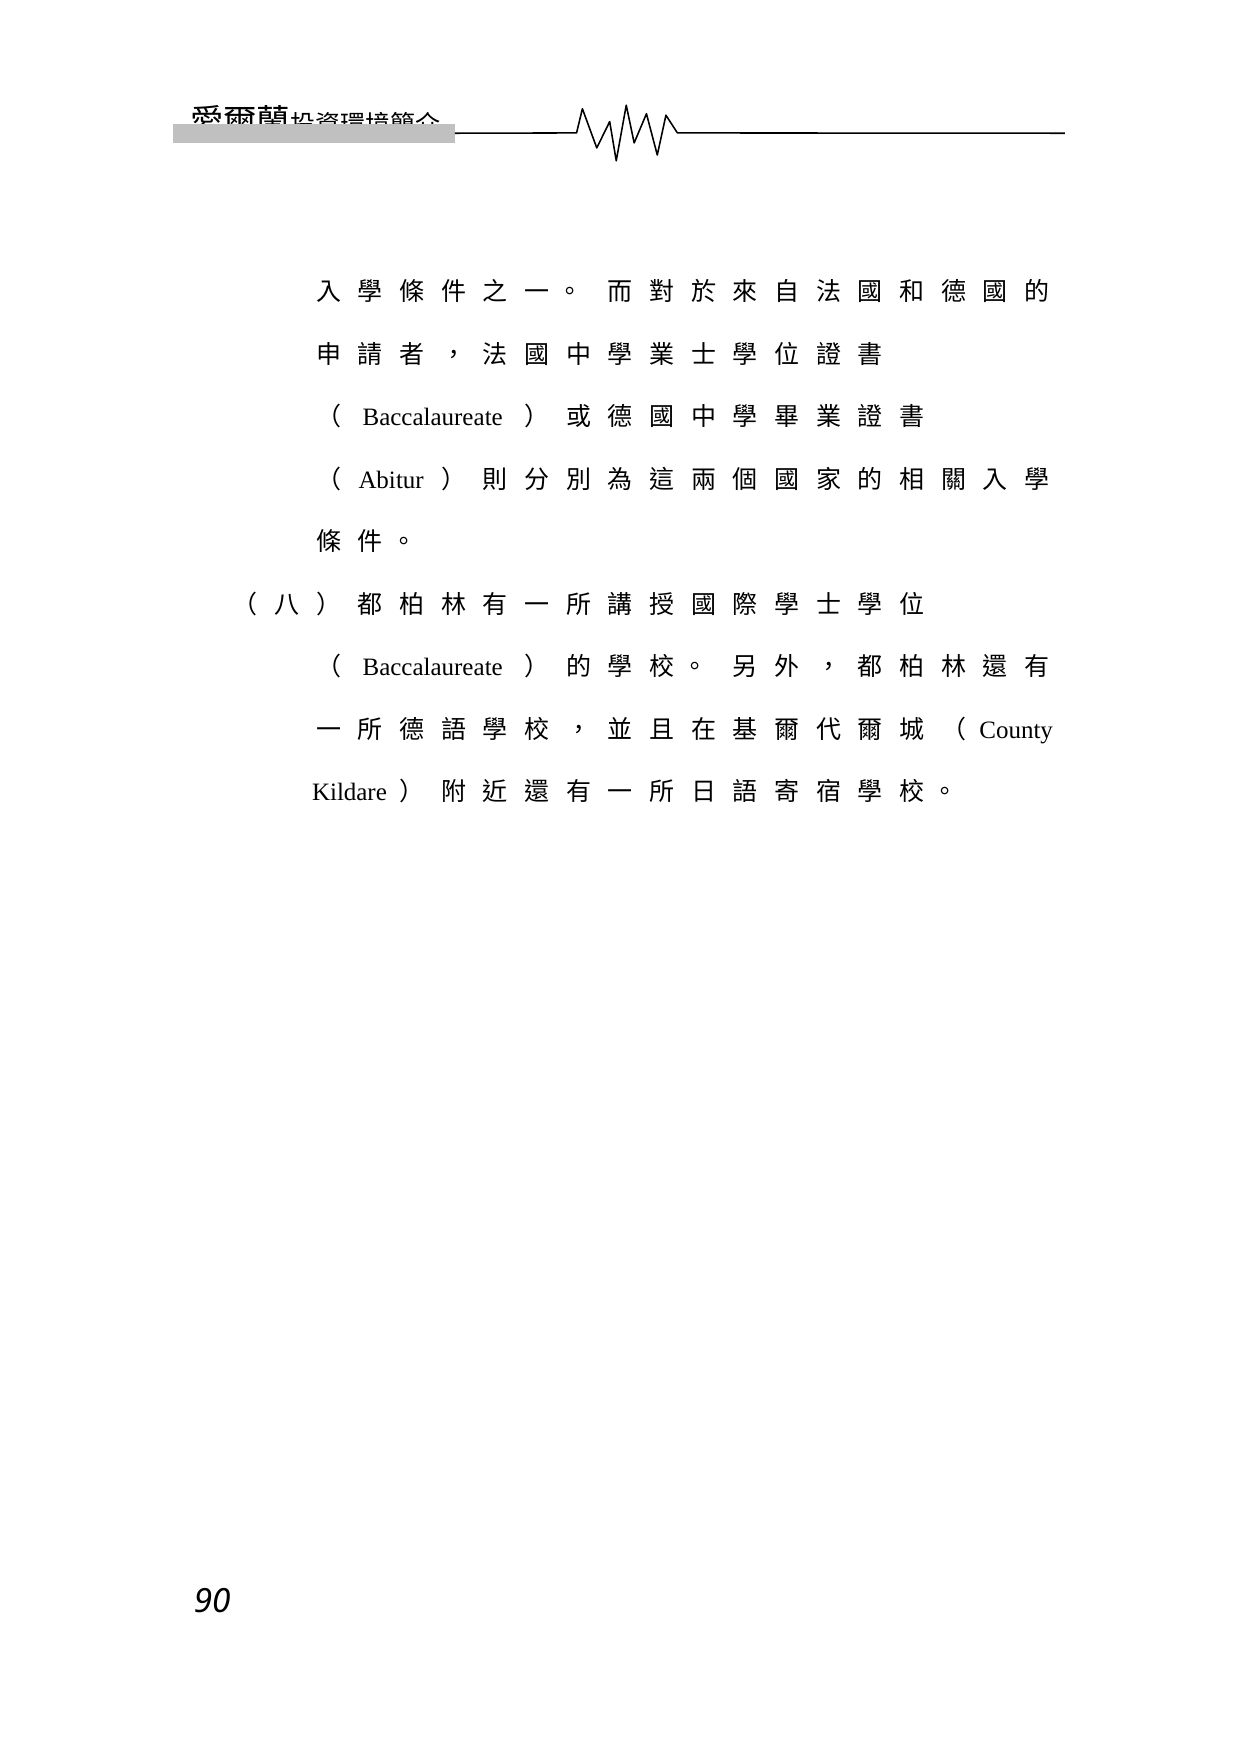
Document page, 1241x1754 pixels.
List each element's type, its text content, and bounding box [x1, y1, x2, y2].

text （八）都柏林有一所講授國際學士學位（Baccalaureate）的學校。另外，都柏林還有一所德語學校，並且在基爾代爾城（County Kildare）附近還有一所日語寄宿學校。 [207, 563, 1058, 813]
text 入學條件之一。而對於來自法國和德國的申請者，法國中學業士學位證書（Baccalaureate）或德國中學畢業證書（Abitur）則分別為這兩個國家的相關入學條件。 [207, 250, 1058, 563]
